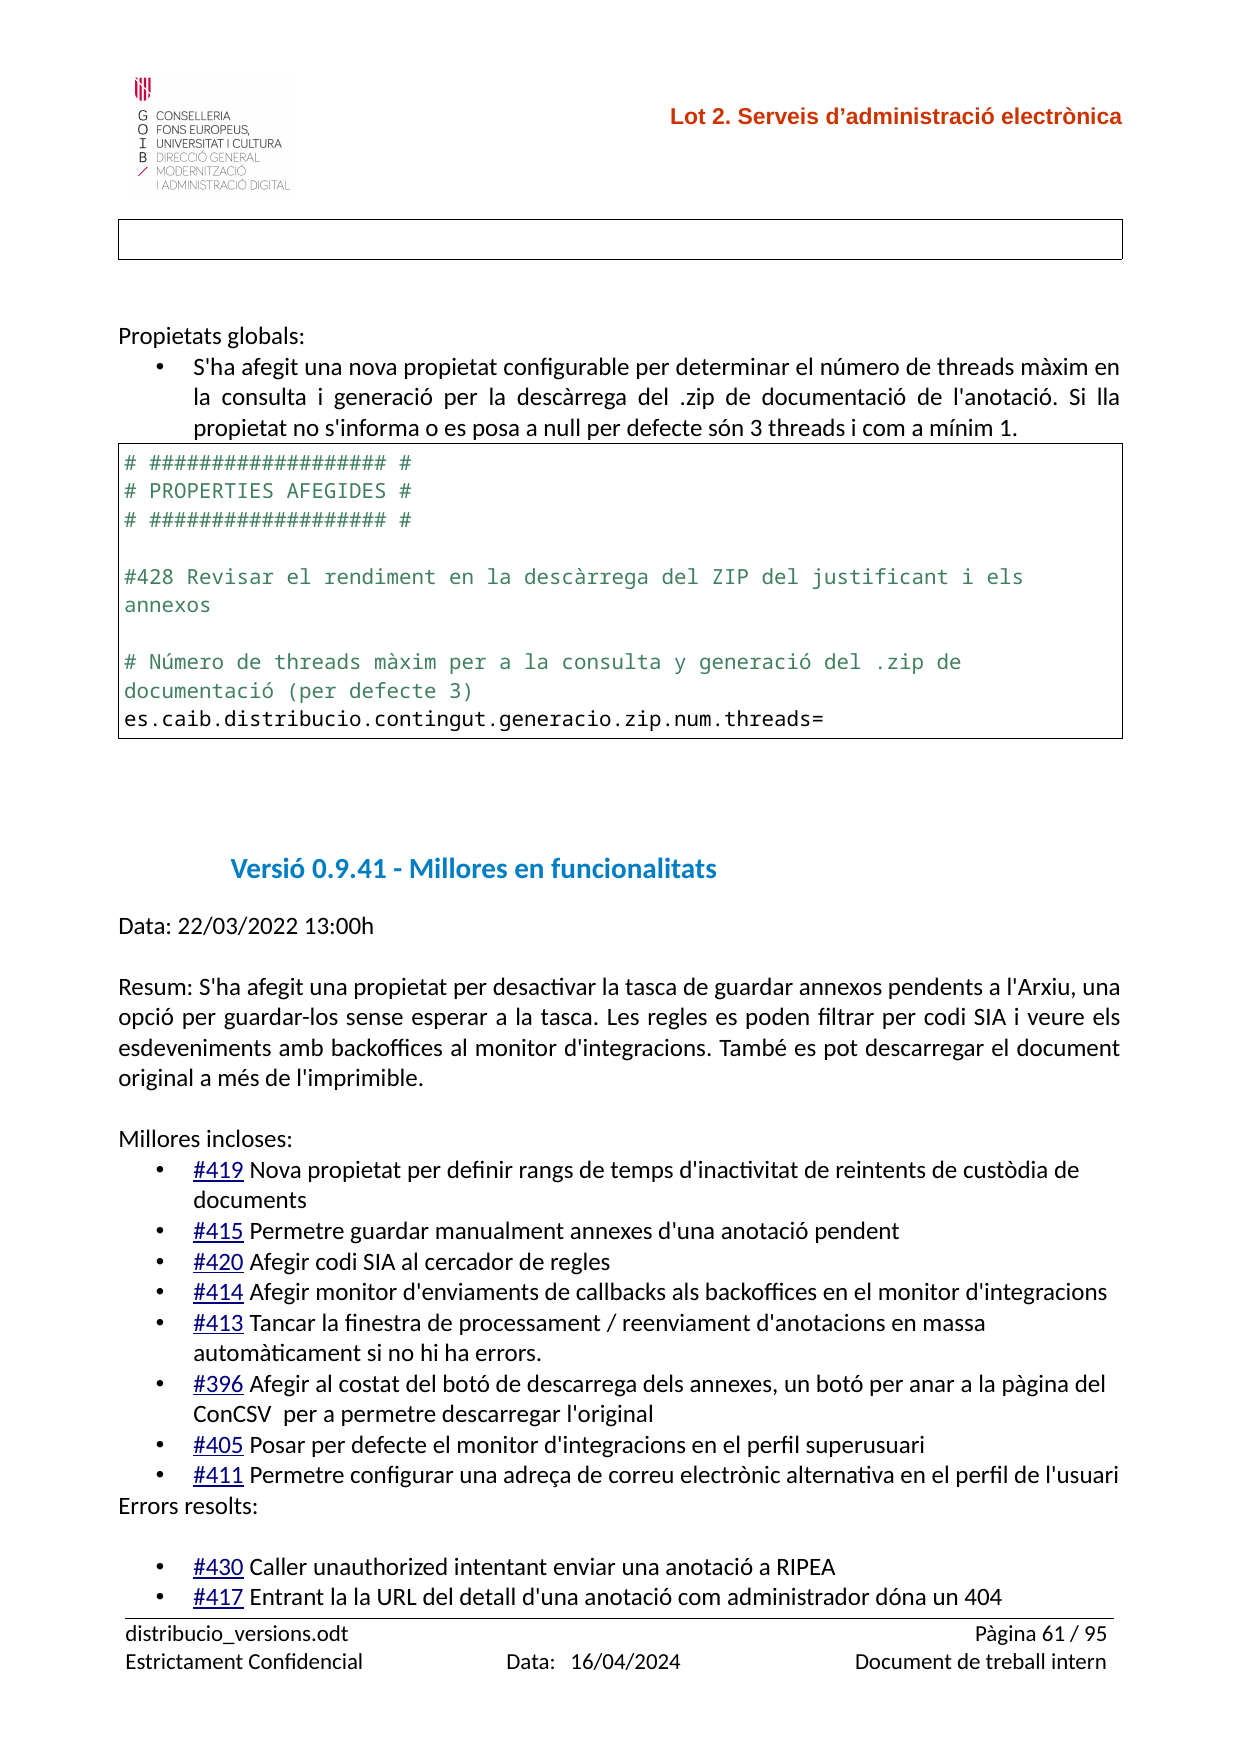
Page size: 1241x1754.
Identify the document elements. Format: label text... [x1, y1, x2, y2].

table_header [119, 220, 1122, 259]
table_header # ################### # # PROPERTIES AFEGIDES # # ################### # #428 Revisar el rendiment en la descàrrega del ZIP del justificant i els annexos # Número de threads màxim per a la consulta y generació del .zip de documentació (per defecte 3) es.caib.distribucio.contingut.generacio.zip.num.threads= [119, 444, 1122, 738]
list #420 Afegir codi SIA al cercador de regles [156, 1246, 1122, 1276]
picture [126, 70, 299, 197]
list #419 Nova propietat per definir rangs de temps d'inactivitat de reintents de custòdia de documents [156, 1154, 1122, 1215]
list #413 Tancar la finestra de processament / reenviament d'anotacions en massa automàticament si no hi ha errors. [156, 1307, 1122, 1368]
list #430 Caller unauthorized intentant enviar una anotació a RIPEA [156, 1551, 1122, 1581]
text Millores incloses: [118, 1123, 1122, 1154]
list #411 Permetre configurar una adreça de correu electrònic alternativa en el perfil de l'usuari [156, 1459, 1122, 1490]
text Errors resolts: [118, 1490, 1122, 1520]
text Data: 22/03/2022 13:00h [118, 910, 1122, 940]
list S'ha afegit una nova propietat configurable per determinar el número de threads màxim en la consulta i generació per la descàrrega del .zip de documentació de l'anotació. Si lla propietat no s'informa o es posa a null per defecte són 3 threads i com a mínim 1. [156, 351, 1122, 442]
list #396 Afegir al costat del botó de descarrega dels annexes, un botó per anar a la pàgina del ConCSV per a permetre descarregar l'original [156, 1368, 1122, 1429]
list #417 Entrant la la URL del detall d'una anotació com administrador dóna un 404 [156, 1581, 1122, 1612]
list #414 Afegir monitor d'enviaments de callbacks als backoffices en el monitor d'integracions [156, 1276, 1122, 1307]
text Propietats globals: [118, 320, 1122, 351]
text Resum: S'ha afegit una propietat per desactivar la tasca de guardar annexos pendents a l'Arxiu, una opció per guardar-los sense esperar a la tasca. Les regles es poden filtrar per codi SIA i veure els esdeveniments amb backoffices al monitor d'integracions. També es pot descarregar el document original a més de l'imprimible. [118, 971, 1122, 1093]
list #405 Posar per defecte el monitor d'integracions en el perfil superusuari [156, 1429, 1122, 1459]
subtitle Versió 0.9.41 - Millores en funcionalitats [153, 851, 1122, 886]
list #415 Permetre guardar manualment annexes d'una anotació pendent [156, 1215, 1122, 1246]
